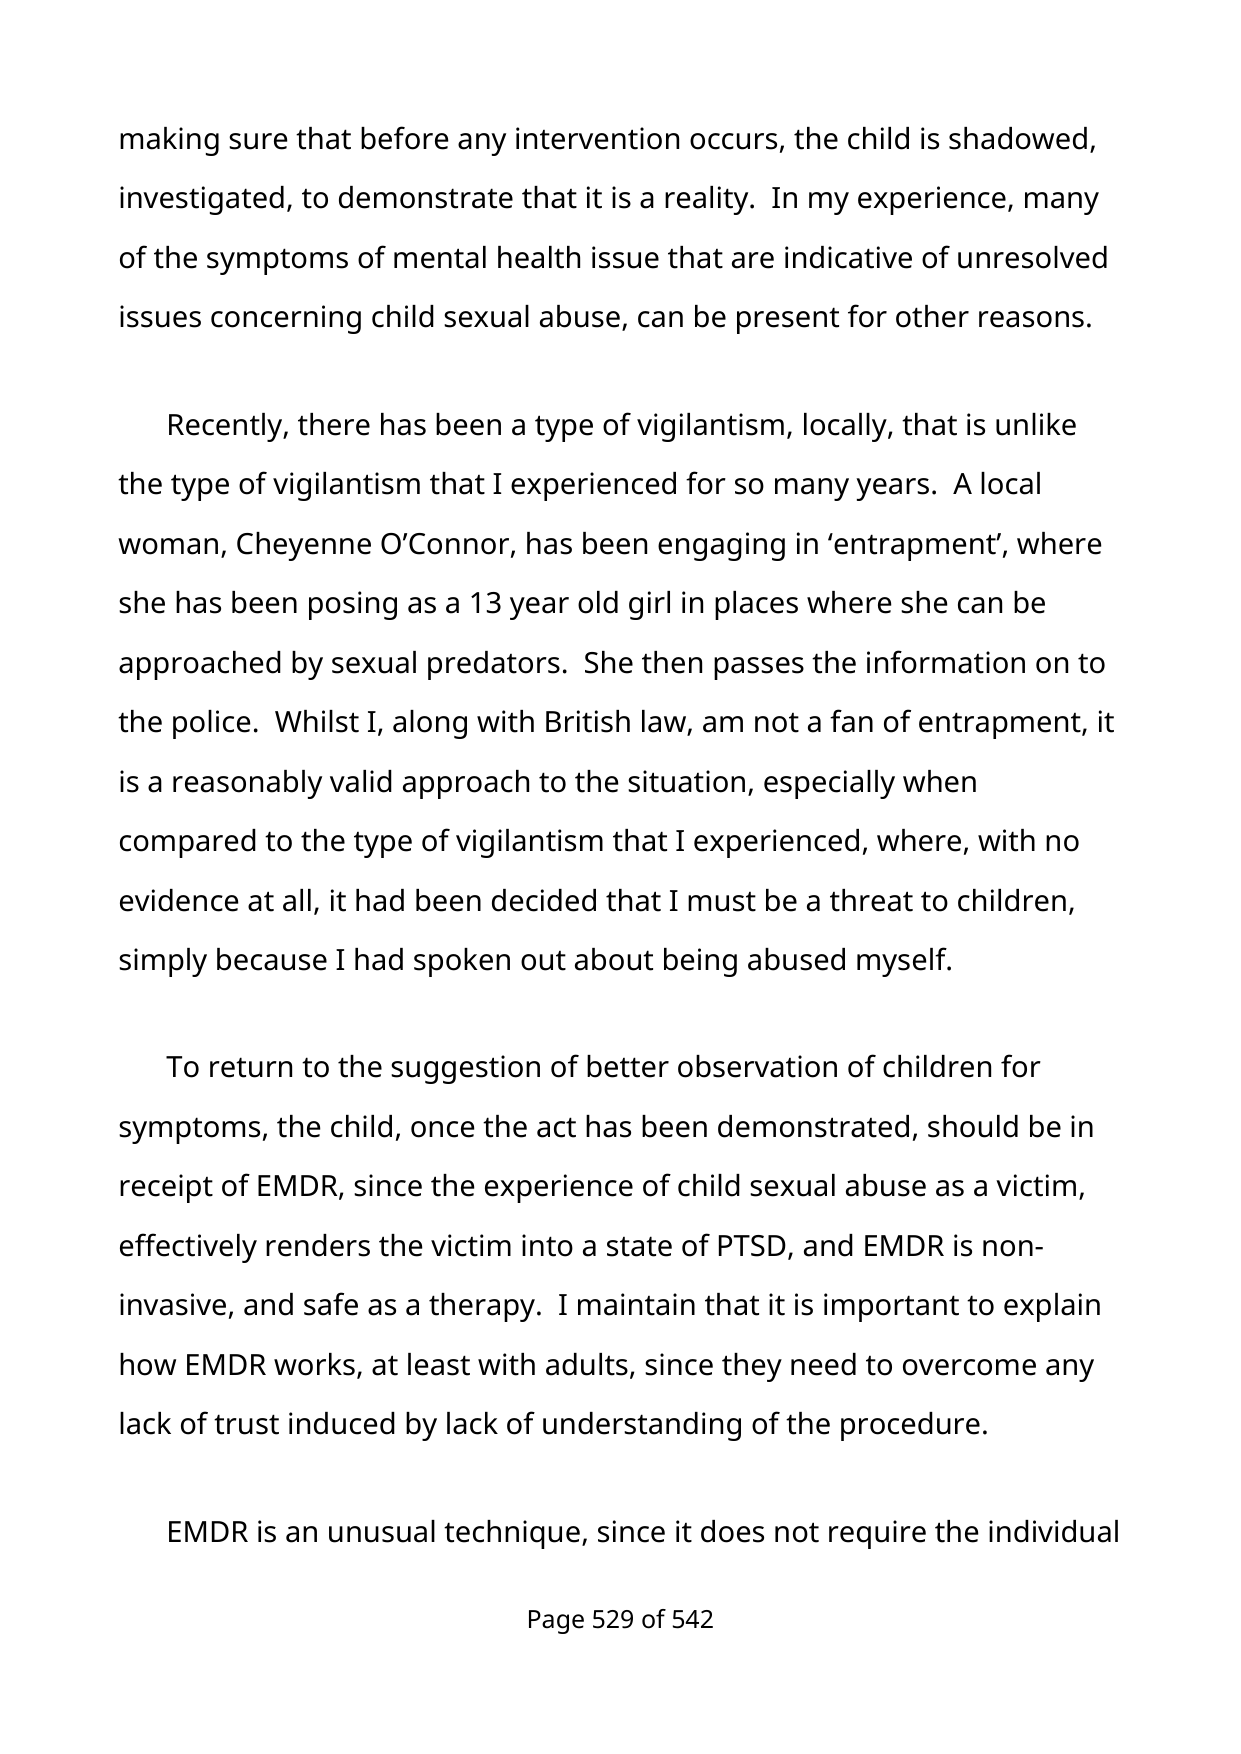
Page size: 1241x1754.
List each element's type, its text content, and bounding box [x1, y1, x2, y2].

text To return to the suggestion of better observation of children for symptoms, the child, once the act has been demonstrated, should be in receipt of EMDR, since the experience of child sexual abuse as a victim, effectively renders the victim into a state of PTSD, and EMDR is non-invasive, and safe as a therapy. I maintain that it is important to explain how EMDR works, at least with adults, since they need to overcome any lack of trust induced by lack of understanding of the procedure. [118, 1047, 1122, 1443]
text EMDR is an unusual technique, since it does not require the individual [118, 1511, 1122, 1551]
text Recently, there has been a type of vigilantism, locally, that is unlike the type of vigilantism that I experienced for so many years. A local woman, Cheyenne O’Connor, has been engaging in ‘entrapment’, where she has been posing as a 13 year old girl in places where she can be approached by sexual predators. She then passes the information on to the police. Whilst I, along with British law, am not a fan of entrapment, it is a reasonably valid approach to the situation, especially when compared to the type of vigilantism that I experienced, where, with no evidence at all, it had been decided that I must be a threat to children, simply because I had spoken out about being abused myself. [118, 404, 1122, 979]
text making sure that before any intervention occurs, the child is shadowed, investigated, to demonstrate that it is a reality. In my experience, many of the symptoms of mental health issue that are indicative of unresolved issues concerning child sexual abuse, can be present for other reasons. [118, 118, 1122, 336]
